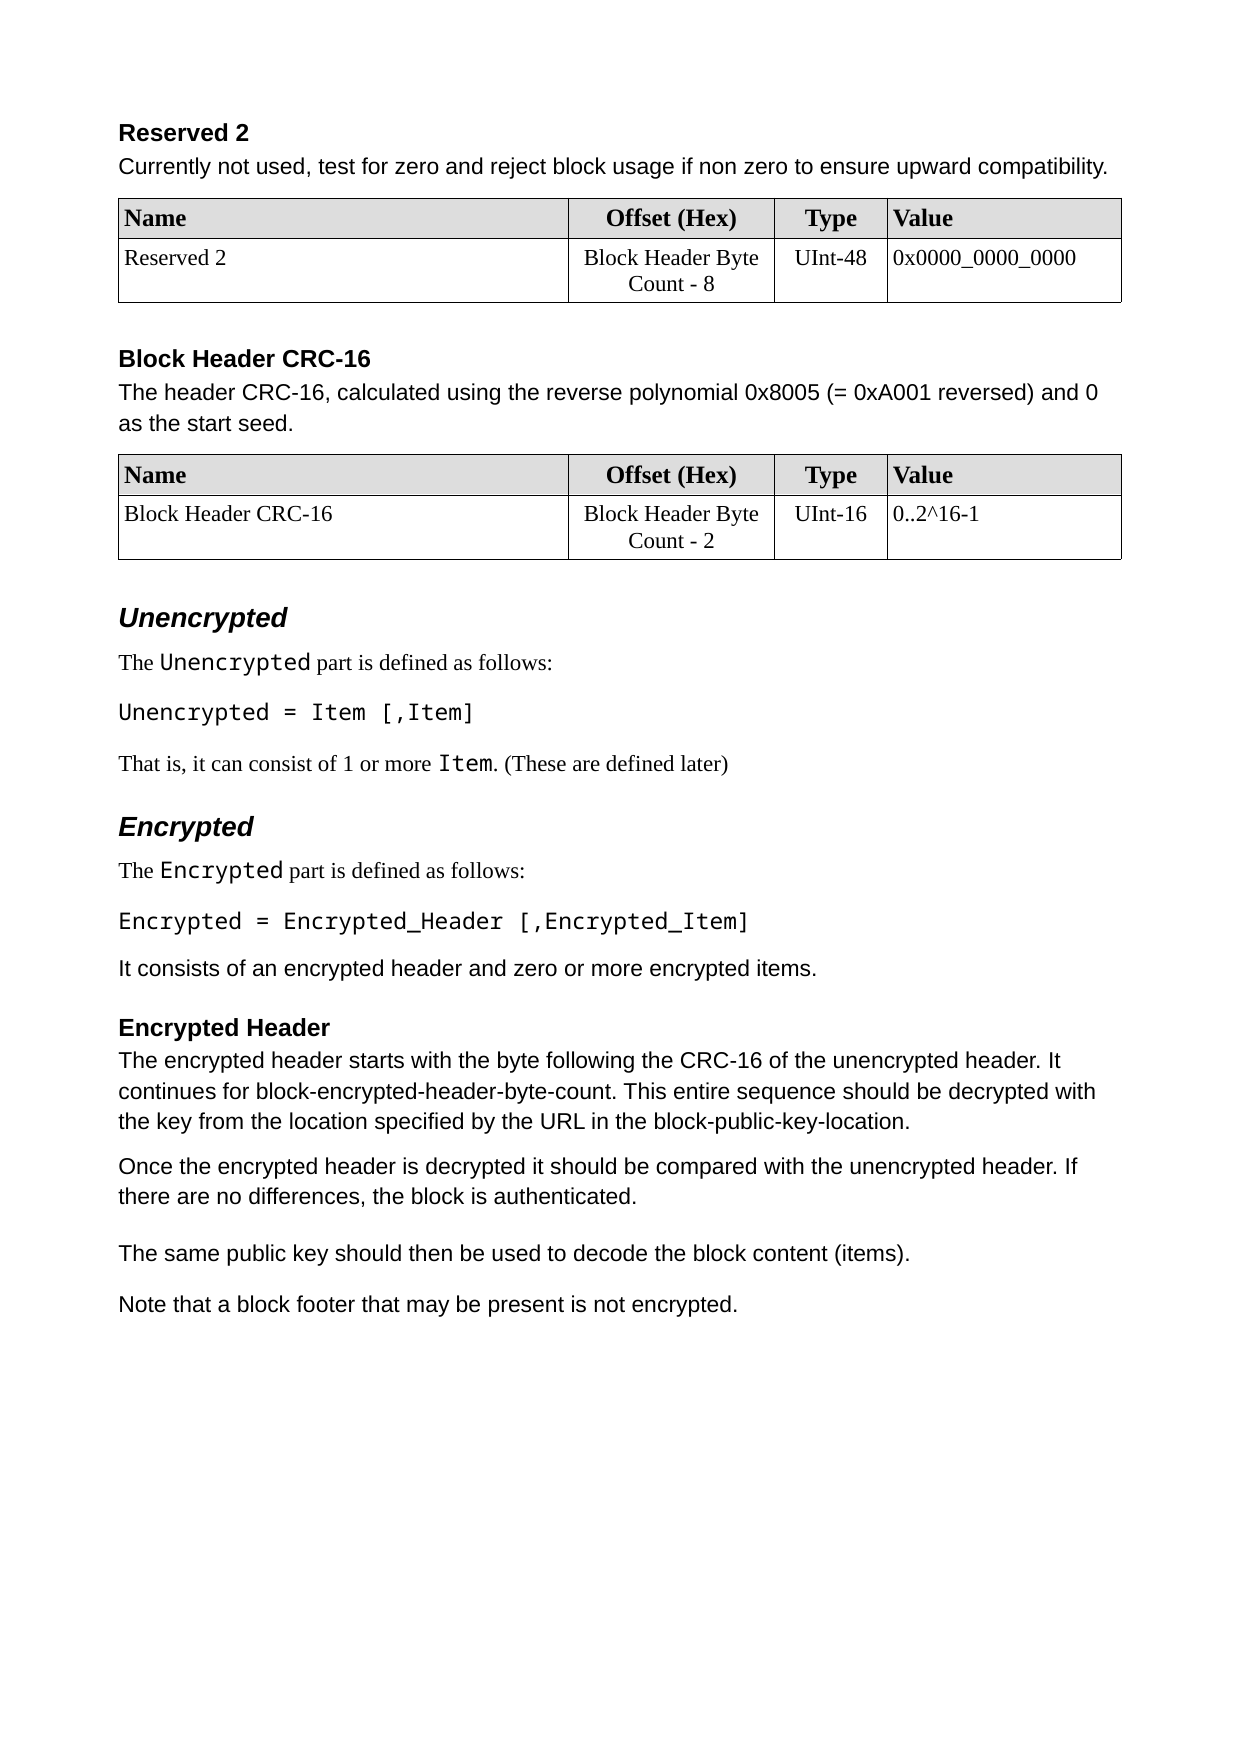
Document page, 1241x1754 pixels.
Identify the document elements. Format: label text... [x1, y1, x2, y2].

text The encrypted header starts with the byte following the CRC-16 of the unencrypted header. It continues for block-encrypted-header-byte-count. This entire sequence should be decrypted with the key from the location specified by the URL in the block-public-key-location. [118, 1047, 1122, 1134]
subtitle The same public key should then be used to decode the block content (items). [118, 1240, 1122, 1266]
table_cell 0x0000_0000_0000 [888, 239, 1121, 302]
text The Encrypted part is defined as follows: [118, 854, 1122, 886]
text Encrypted = Encrypted_Header [,Encrypted_Item] [118, 905, 1122, 936]
text That is, it can consist of 1 or more Item. (These are defined later) [118, 747, 1122, 778]
table_header Name [119, 199, 568, 238]
text Unencrypted = Item [,Item] [118, 696, 1122, 728]
table_header Type [775, 199, 887, 238]
text It consists of an encrypted header and zero or more encrypted items. [118, 955, 1122, 982]
table_cell Block Header Byte Count - 8 [569, 239, 774, 302]
table_header Name [119, 455, 568, 494]
table_cell UInt-16 [775, 496, 887, 559]
table_header Value [888, 199, 1121, 238]
subtitle Block Header CRC-16 [118, 345, 1122, 373]
table_header Offset (Hex) [569, 199, 774, 238]
table_cell Block Header CRC-16 [119, 496, 568, 559]
table_cell 0..2^16-1 [888, 496, 1121, 559]
text The header CRC-16, calculated using the reverse polynomial 0x8005 (= 0xA001 reversed) and 0 as the start seed. [118, 379, 1122, 436]
table_cell UInt-48 [775, 239, 887, 302]
table_header Value [888, 455, 1121, 494]
table_cell Block Header Byte Count - 2 [569, 496, 774, 559]
subtitle Note that a block footer that may be present is not encrypted. [118, 1291, 1122, 1318]
subtitle Unencrypted [118, 601, 1122, 633]
table_header Offset (Hex) [569, 455, 774, 494]
subtitle Encrypted Header [118, 1013, 1122, 1041]
table_header Type [775, 455, 887, 494]
subtitle Encrypted [118, 810, 1122, 842]
text The Unencrypted part is defined as follows: [118, 646, 1122, 677]
text Once the encrypted header is decrypted it should be compared with the unencrypted header. If there are no differences, the block is authenticated. [118, 1153, 1122, 1209]
text Currently not used, test for zero and reject block usage if non zero to ensure upward compatibility. [118, 153, 1122, 179]
subtitle Reserved 2 [118, 118, 1122, 146]
table_cell Reserved 2 [119, 239, 568, 302]
